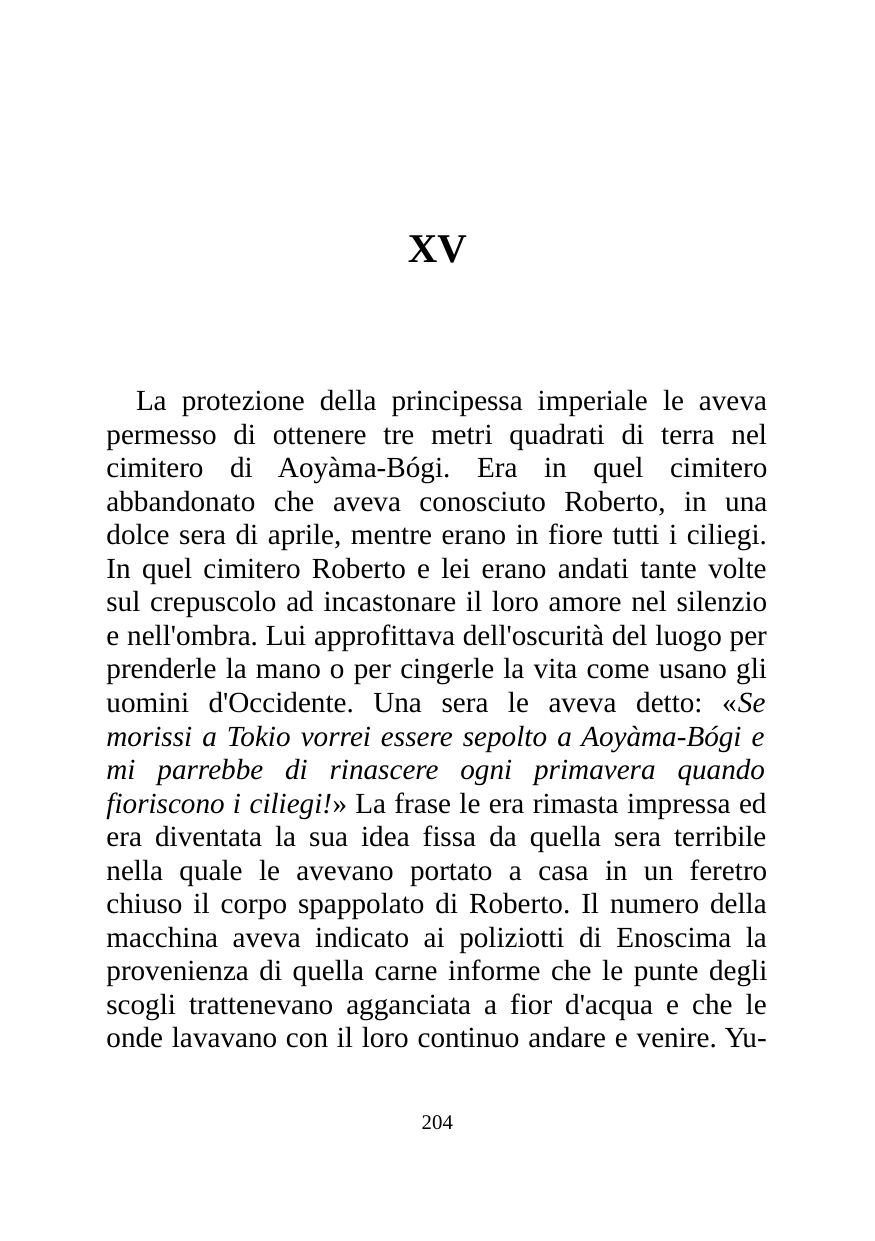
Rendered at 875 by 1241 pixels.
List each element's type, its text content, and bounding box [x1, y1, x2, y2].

subtitle XV [106, 224, 768, 271]
text La protezione della principessa imperiale le aveva permesso di ottenere tre metri quadrati di terra nel cimitero di Aoyàma-Bógi. Era in quel cimitero abbandonato che aveva conosciuto Roberto, in una dolce sera di aprile, mentre erano in fiore tutti i ciliegi. In quel cimitero Roberto e lei erano andati tante volte sul crepuscolo ad incastonare il loro amore nel silenzio e nell'ombra. Lui approfittava dell'oscurità del luogo per prenderle la mano o per cingerle la vita come usano gli uomini d'Occidente. Una sera le aveva detto: «Se morissi a Tokio vorrei essere sepolto a Aoyàma-Bógi e mi parrebbe di rinascere ogni primavera quando fioriscono i ciliegi!» La frase le era rimasta impressa ed era diventata la sua idea fissa da quella sera terribile nella quale le avevano portato a casa in un feretro chiuso il corpo spappolato di Roberto. Il numero della macchina aveva indicato ai poliziotti di Enoscima la provenienza di quella carne informe che le punte degli scogli trattenevano agganciata a fior d'acqua e che le onde lavavano con il loro continuo andare e venire. Yu- [106, 383, 768, 1054]
